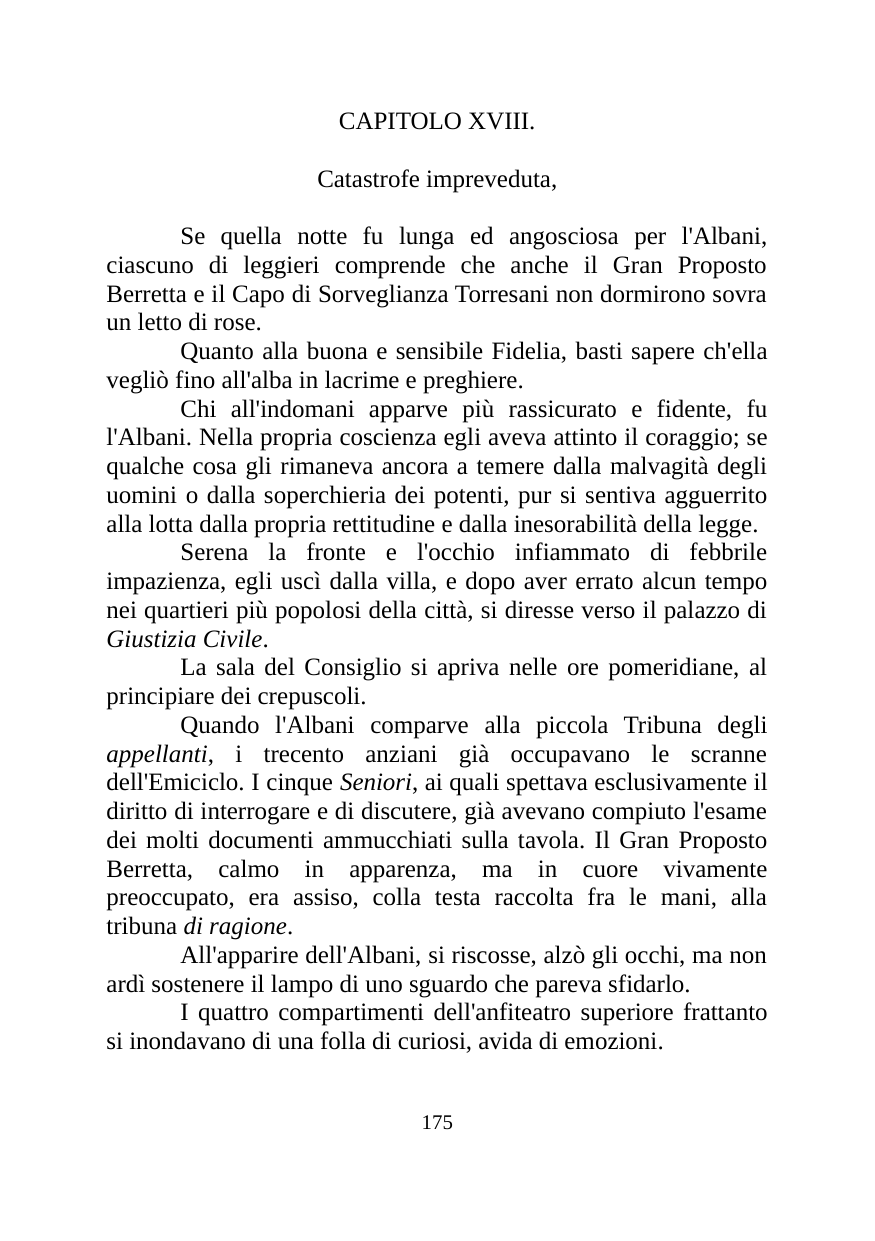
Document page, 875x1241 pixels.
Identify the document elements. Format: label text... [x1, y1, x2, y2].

text CAPITOLO XVIII. [106, 106, 768, 135]
text Quanto alla buona e sensibile Fidelia, basti sapere ch'ella vegliò fino all'alba in lacrime e preghiere. [106, 336, 768, 394]
text Se quella notte fu lunga ed angosciosa per l'Albani, ciascuno di leggieri comprende che anche il Gran Proposto Berretta e il Capo di Sorveglianza Torresani non dormirono sovra un letto di rose. [106, 221, 768, 336]
text Chi all'indomani apparve più rassicurato e fidente, fu l'Albani. Nella propria coscienza egli aveva attinto il coraggio; se qualche cosa gli rimaneva ancora a temere dalla malvagità degli uomini o dalla soperchieria dei potenti, pur si sentiva agguerrito alla lotta dalla propria rettitudine e dalla inesorabilità della legge. [106, 394, 768, 537]
text Serena la fronte e l'occhio infiammato di febbrile impazienza, egli uscì dalla villa, e dopo aver errato alcun tempo nei quartieri più popolosi della città, si diresse verso il palazzo di Giustizia Civile. [106, 537, 768, 652]
text All'apparire dell'Albani, si riscosse, alzò gli occhi, ma non ardì sostenere il lampo di uno sguardo che pareva sfidarlo. [106, 940, 768, 997]
text Quando l'Albani comparve alla piccola Tribuna degli appellanti, i trecento anziani già occupavano le scranne dell'Emiciclo. I cinque Seniori, ai quali spettava esclusivamente il diritto di interrogare e di discutere, già avevano compiuto l'esame dei molti documenti ammucchiati sulla tavola. Il Gran Proposto Berretta, calmo in apparenza, ma in cuore vivamente preoccupato, era assiso, colla testa raccolta fra le mani, alla tribuna di ragione. [106, 710, 768, 940]
text La sala del Consiglio si apriva nelle ore pomeridiane, al principiare dei crepuscoli. [106, 652, 768, 710]
text Catastrofe impreveduta, [106, 164, 768, 192]
text I quattro compartimenti dell'anfiteatro superiore frattanto si inondavano di una folla di curiosi, avida di emozioni. [106, 997, 768, 1055]
